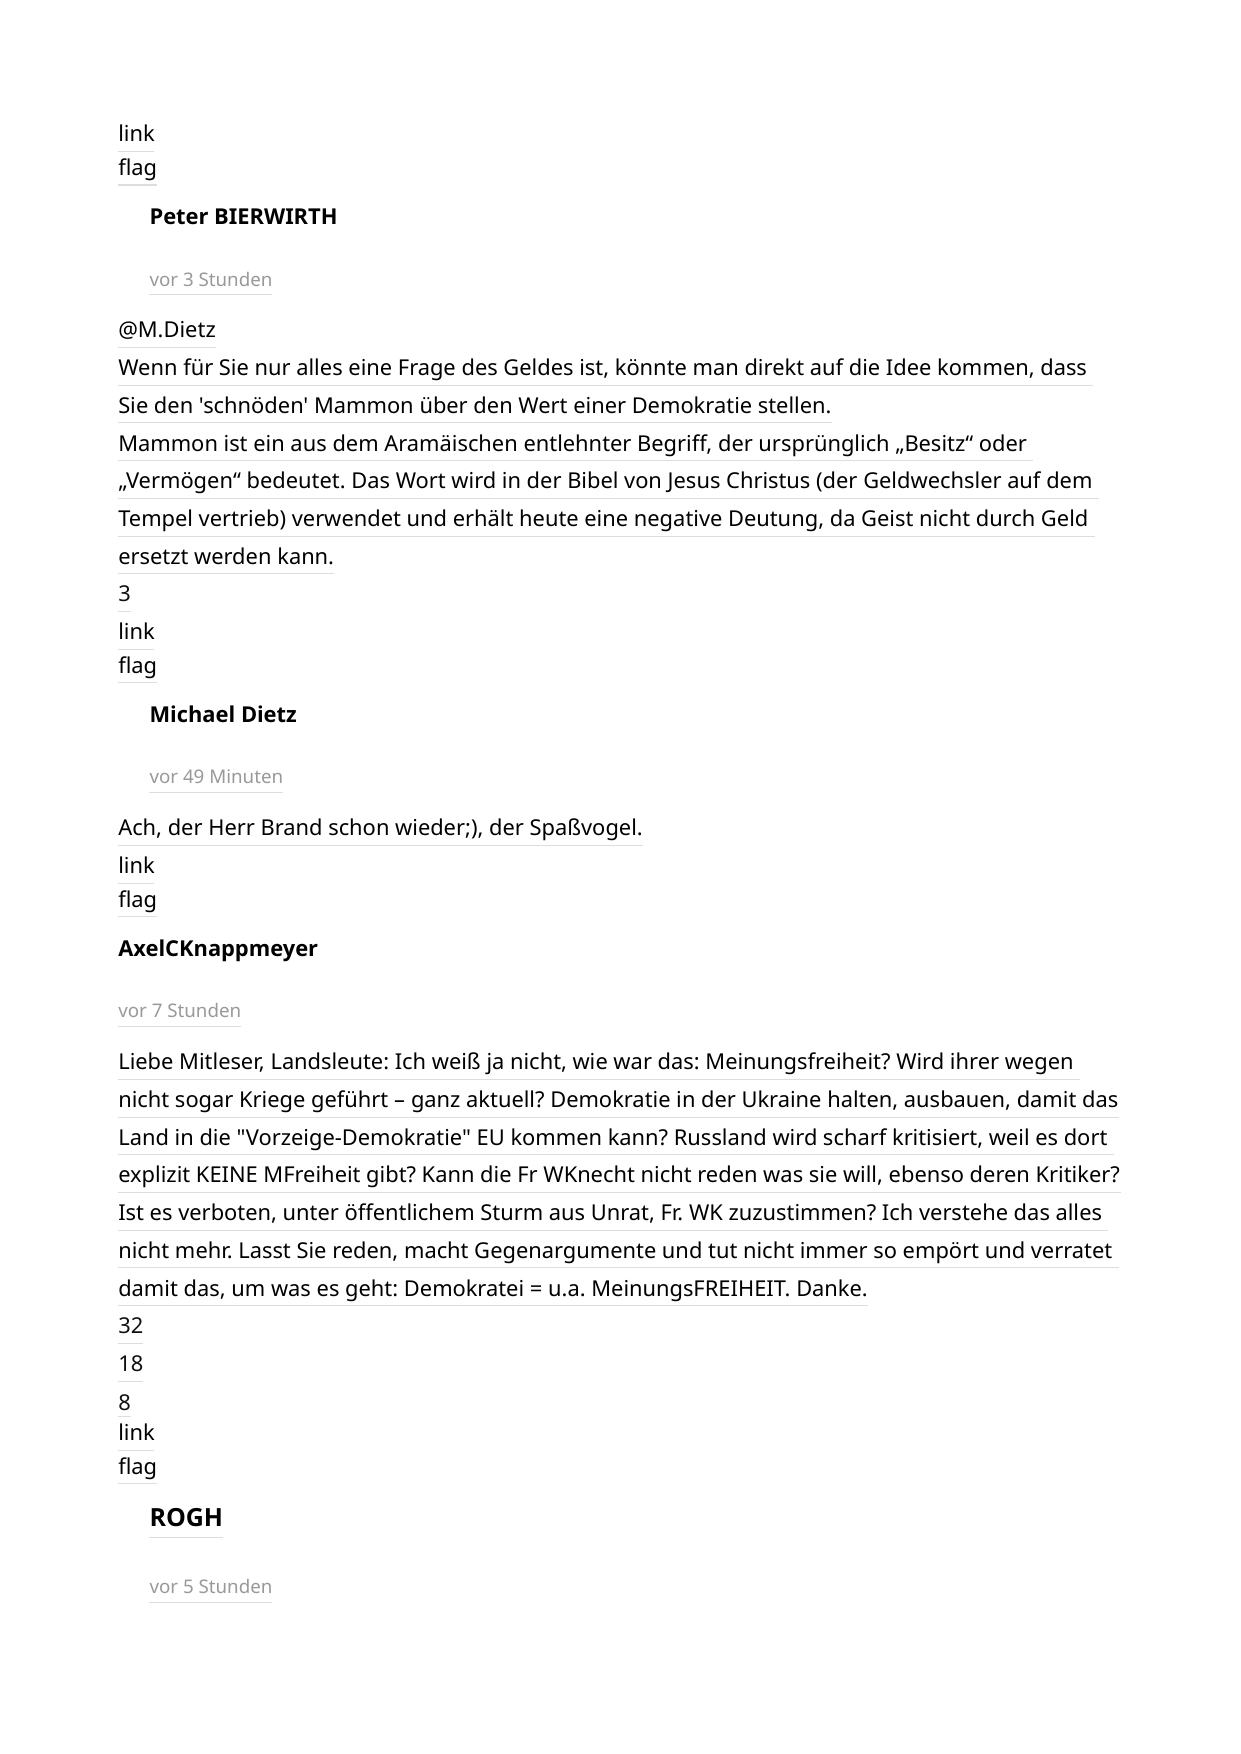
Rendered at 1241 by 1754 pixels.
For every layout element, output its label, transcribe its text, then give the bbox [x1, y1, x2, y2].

text link [118, 850, 1122, 884]
text Peter BIERWIRTH [149, 201, 1122, 231]
text link [118, 118, 1122, 152]
text Ach, der Herr Brand schon wieder;), der Spaßvogel. [118, 812, 1122, 846]
text 18 [118, 1348, 1122, 1382]
text 3 [118, 578, 1122, 612]
text 32 [118, 1310, 1122, 1344]
text flag [118, 884, 1122, 917]
text flag [118, 152, 1122, 186]
text Liebe Mitleser, Landsleute: Ich weiß ja nicht, wie war das: Meinungsfreiheit? Wird ihrer wegen nicht sogar Kriege geführt – ganz aktuell? Demokratie in der Ukraine halten, ausbauen, damit das Land in die "Vorzeige-Demokratie" EU kommen kann? Russland wird scharf kritisiert, weil es dort explizit KEINE MFreiheit gibt? Kann die Fr WKnecht nicht reden was sie will, ebenso deren Kritiker? Ist es verboten, unter öffentlichem Sturm aus Unrat, Fr. WK zuzustimmen? Ich verstehe das alles nicht mehr. Lasst Sie reden, macht Gegenargumente und tut nicht immer so empört und verratet damit das, um was es geht: Demokratei = u.a. MeinungsFREIHEIT. Danke. [118, 1046, 1122, 1306]
text vor 7 Stunden [118, 998, 1117, 1027]
text flag [118, 1451, 1122, 1484]
text link [118, 616, 1122, 650]
text @M.Dietz Wenn für Sie nur alles eine Frage des Geldes ist, könnte man direkt auf die Idee kommen, dass Sie den 'schnöden' Mammon über den Wert einer Demokratie stellen. Mammon ist ein aus dem Aramäischen entlehnter Begriff, der ursprünglich „Besitz“ oder „Vermögen“ bedeutet. Das Wort wird in der Bibel von Jesus Christus (der Geldwechsler auf dem Tempel vertrieb) verwendet und erhält heute eine negative Deutung, da Geist nicht durch Geld ersetzt werden kann. [118, 314, 1122, 574]
text vor 49 Minuten [149, 764, 1117, 793]
text AxelCKnappmeyer [118, 933, 1122, 963]
text vor 3 Stunden [149, 266, 1117, 295]
text vor 5 Stunden [149, 1574, 1117, 1603]
text 8 [118, 1386, 1122, 1417]
text Michael Dietz [149, 699, 1122, 729]
text ROGH [149, 1500, 1122, 1538]
text link [118, 1417, 1122, 1451]
text flag [118, 650, 1122, 683]
